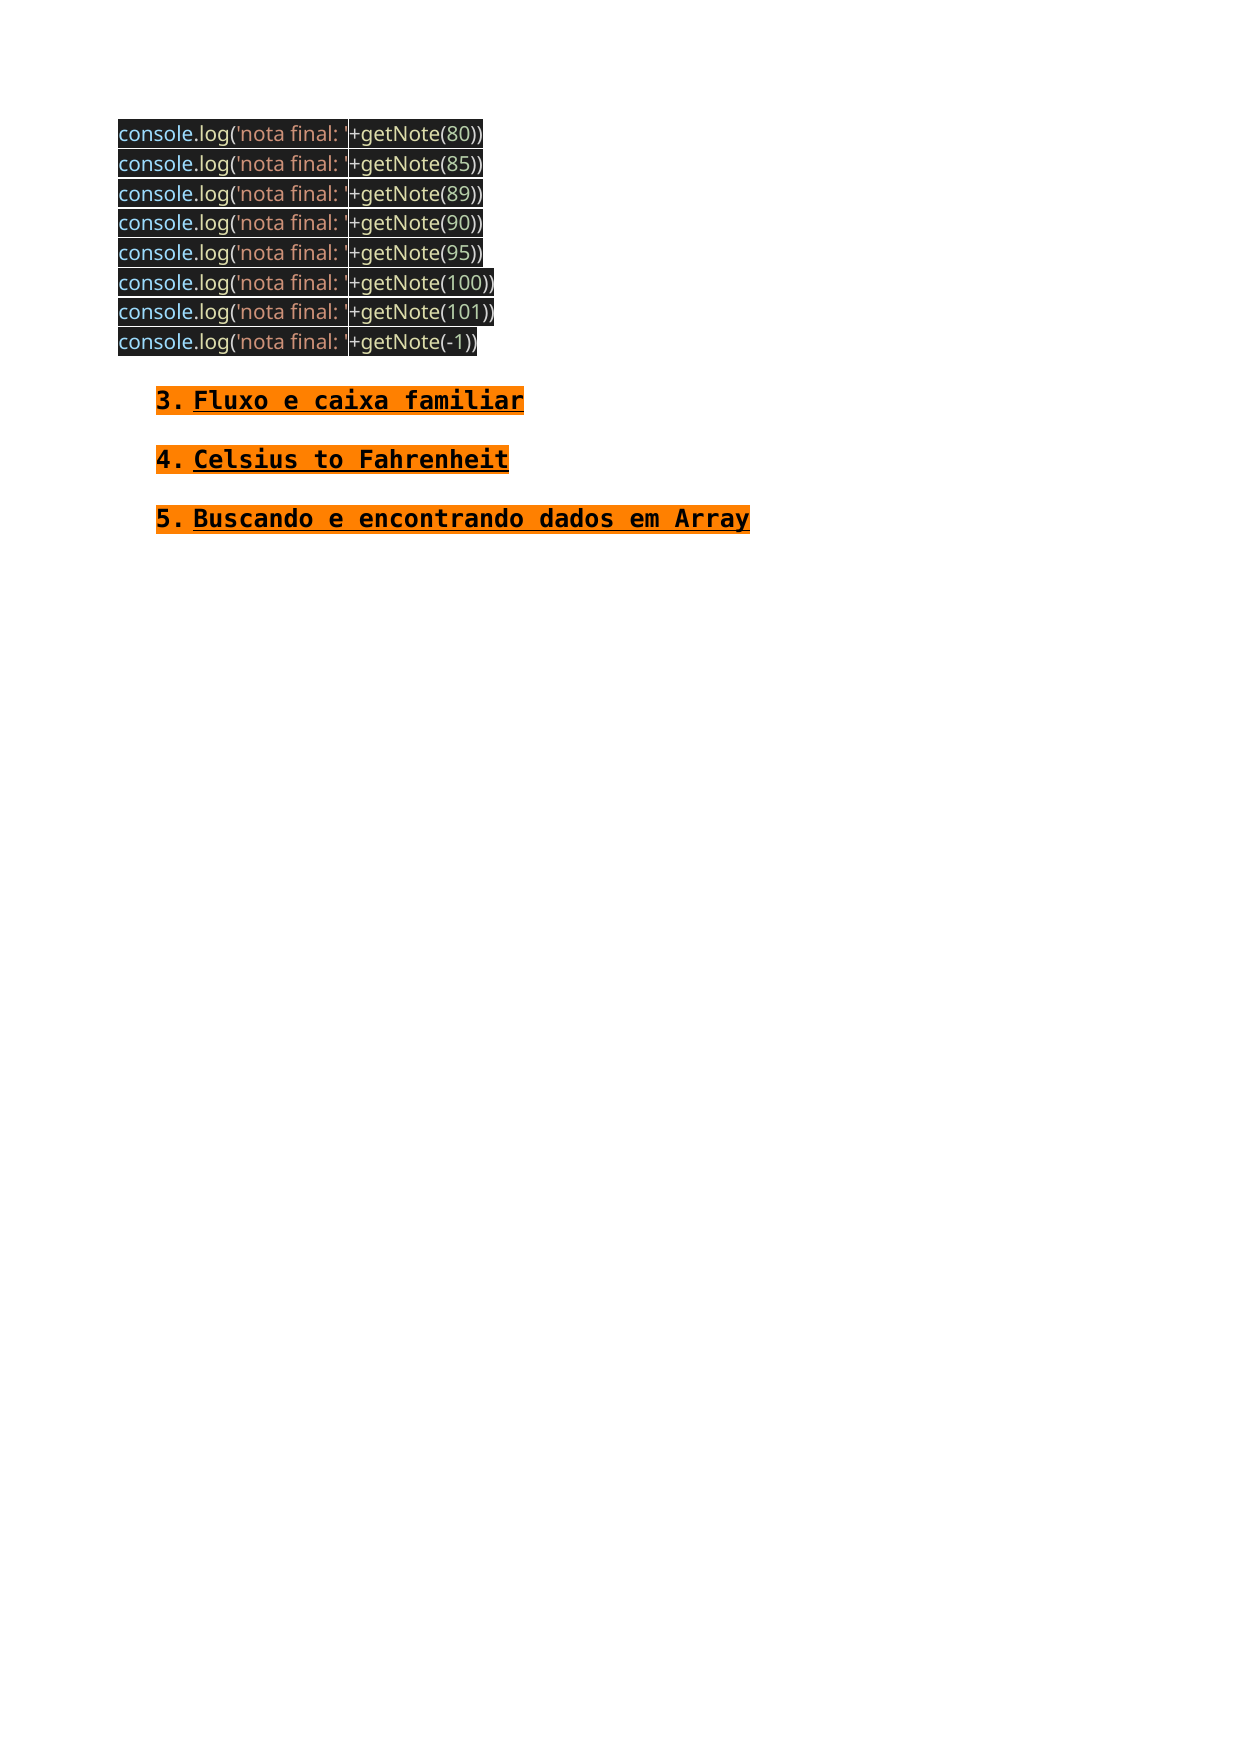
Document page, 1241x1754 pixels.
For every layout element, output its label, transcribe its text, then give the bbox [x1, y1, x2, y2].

text console.log('nota final: '+getNote(100)) [118, 267, 1122, 296]
text console.log('nota final: '+getNote(101)) [118, 296, 1122, 326]
list Buscando e encontrando dados em Array [156, 504, 1122, 534]
text console.log('nota final: '+getNote(80)) [118, 118, 1122, 148]
text console.log('nota final: '+getNote(95)) [118, 237, 1122, 267]
text console.log('nota final: '+getNote(89)) [118, 177, 1122, 207]
text console.log('nota final: '+getNote(-1)) [118, 326, 1122, 356]
text console.log('nota final: '+getNote(85)) [118, 148, 1122, 177]
list Celsius to Fahrenheit [193, 445, 1122, 474]
list Fluxo e caixa familiar [156, 385, 1122, 415]
text console.log('nota final: '+getNote(90)) [118, 207, 1122, 237]
